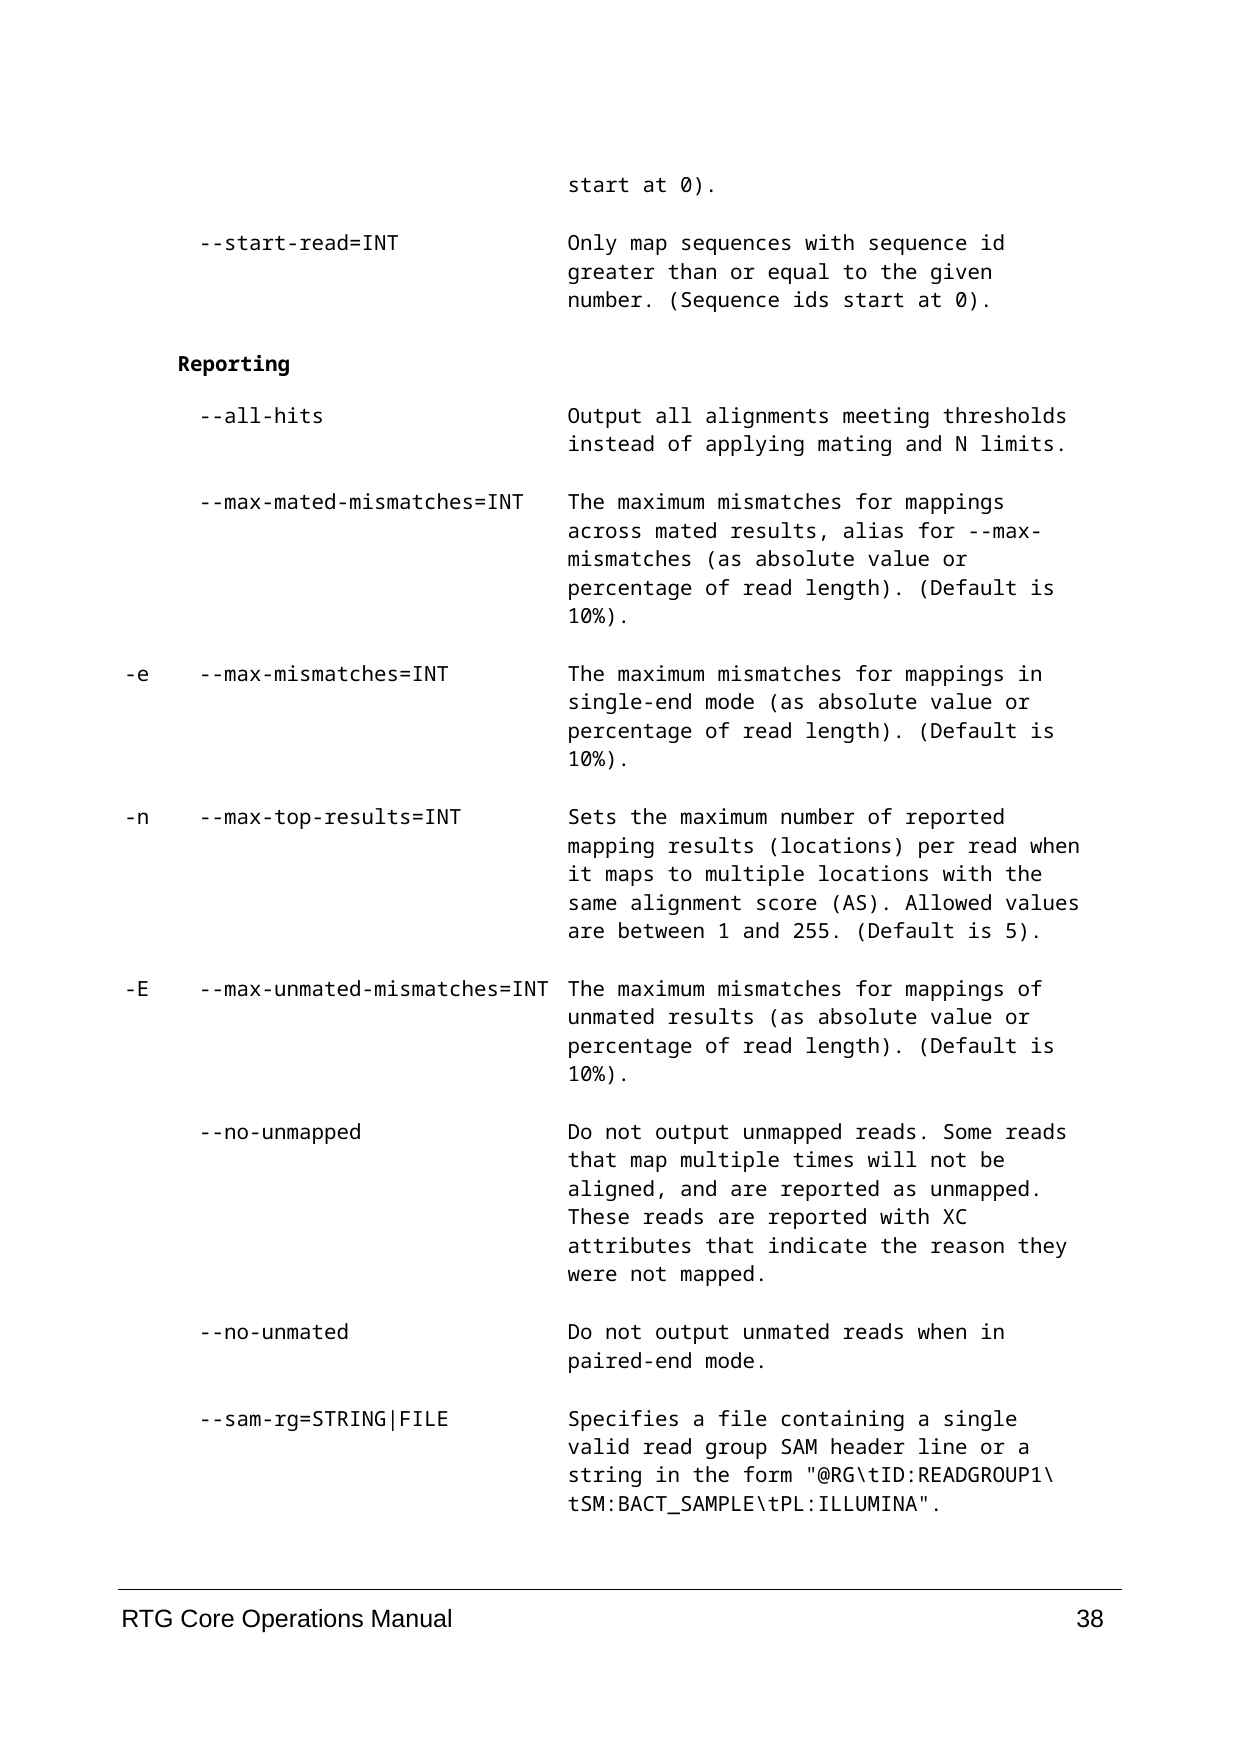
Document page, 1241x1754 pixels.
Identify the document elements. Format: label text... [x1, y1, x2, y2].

table_header Output all alignments meeting thresholds instead of applying mating and N limits. [561, 389, 1093, 476]
table_cell [118, 1392, 193, 1535]
table_header [118, 159, 193, 217]
table_cell [118, 217, 193, 331]
table_cell --no-unmapped [193, 1105, 561, 1306]
table_cell The maximum mismatches for mappings across mated results, alias for --max-mismatches (as absolute value or percentage of read length). (Default is 10%). [561, 476, 1093, 647]
table_cell -e [118, 647, 193, 791]
table_cell --sam-rg=STRING|FILE [193, 1392, 561, 1535]
table_cell --max-mated-mismatches=INT [193, 476, 561, 647]
table_cell Only map sequences with sequence id greater than or equal to the given number. (Sequence ids start at 0). [561, 217, 1093, 331]
table_header --all-hits [193, 389, 561, 476]
text Reporting [177, 349, 1122, 377]
table_cell Do not output unmated reads when in paired-end mode. [561, 1306, 1093, 1392]
table_cell [118, 476, 193, 647]
table_cell The maximum mismatches for mappings in single-end mode (as absolute value or percentage of read length). (Default is 10%). [561, 647, 1093, 791]
table_cell --no-unmated [193, 1306, 561, 1392]
table_cell Specifies a file containing a single valid read group SAM header line or a string in the form "@RG\tID:READGROUP1\tSM:BACT_SAMPLE\tPL:ILLUMINA". [561, 1392, 1093, 1535]
table_cell [118, 1105, 193, 1306]
table_cell [118, 1306, 193, 1392]
table_header [193, 159, 561, 217]
table_cell Sets the maximum number of reported mapping results (locations) per read when it maps to multiple locations with the same alignment score (AS). Allowed values are between 1 and 255. (Default is 5). [561, 791, 1093, 962]
table_cell -E [118, 962, 193, 1105]
table_cell --start-read=INT [193, 217, 561, 331]
table_cell The maximum mismatches for mappings of unmated results (as absolute value or percentage of read length). (Default is 10%). [561, 962, 1093, 1105]
table_cell --max-top-results=INT [193, 791, 561, 962]
table_cell --max-mismatches=INT [193, 647, 561, 791]
table_header start at 0). [561, 159, 1093, 217]
table_cell -n [118, 791, 193, 962]
table_cell Do not output unmapped reads. Some reads that map multiple times will not be aligned, and are reported as unmapped. These reads are reported with XC attributes that indicate the reason they were not mapped. [561, 1105, 1093, 1306]
table_header [118, 389, 193, 476]
table_cell --max-unmated-mismatches=INT [193, 962, 561, 1105]
